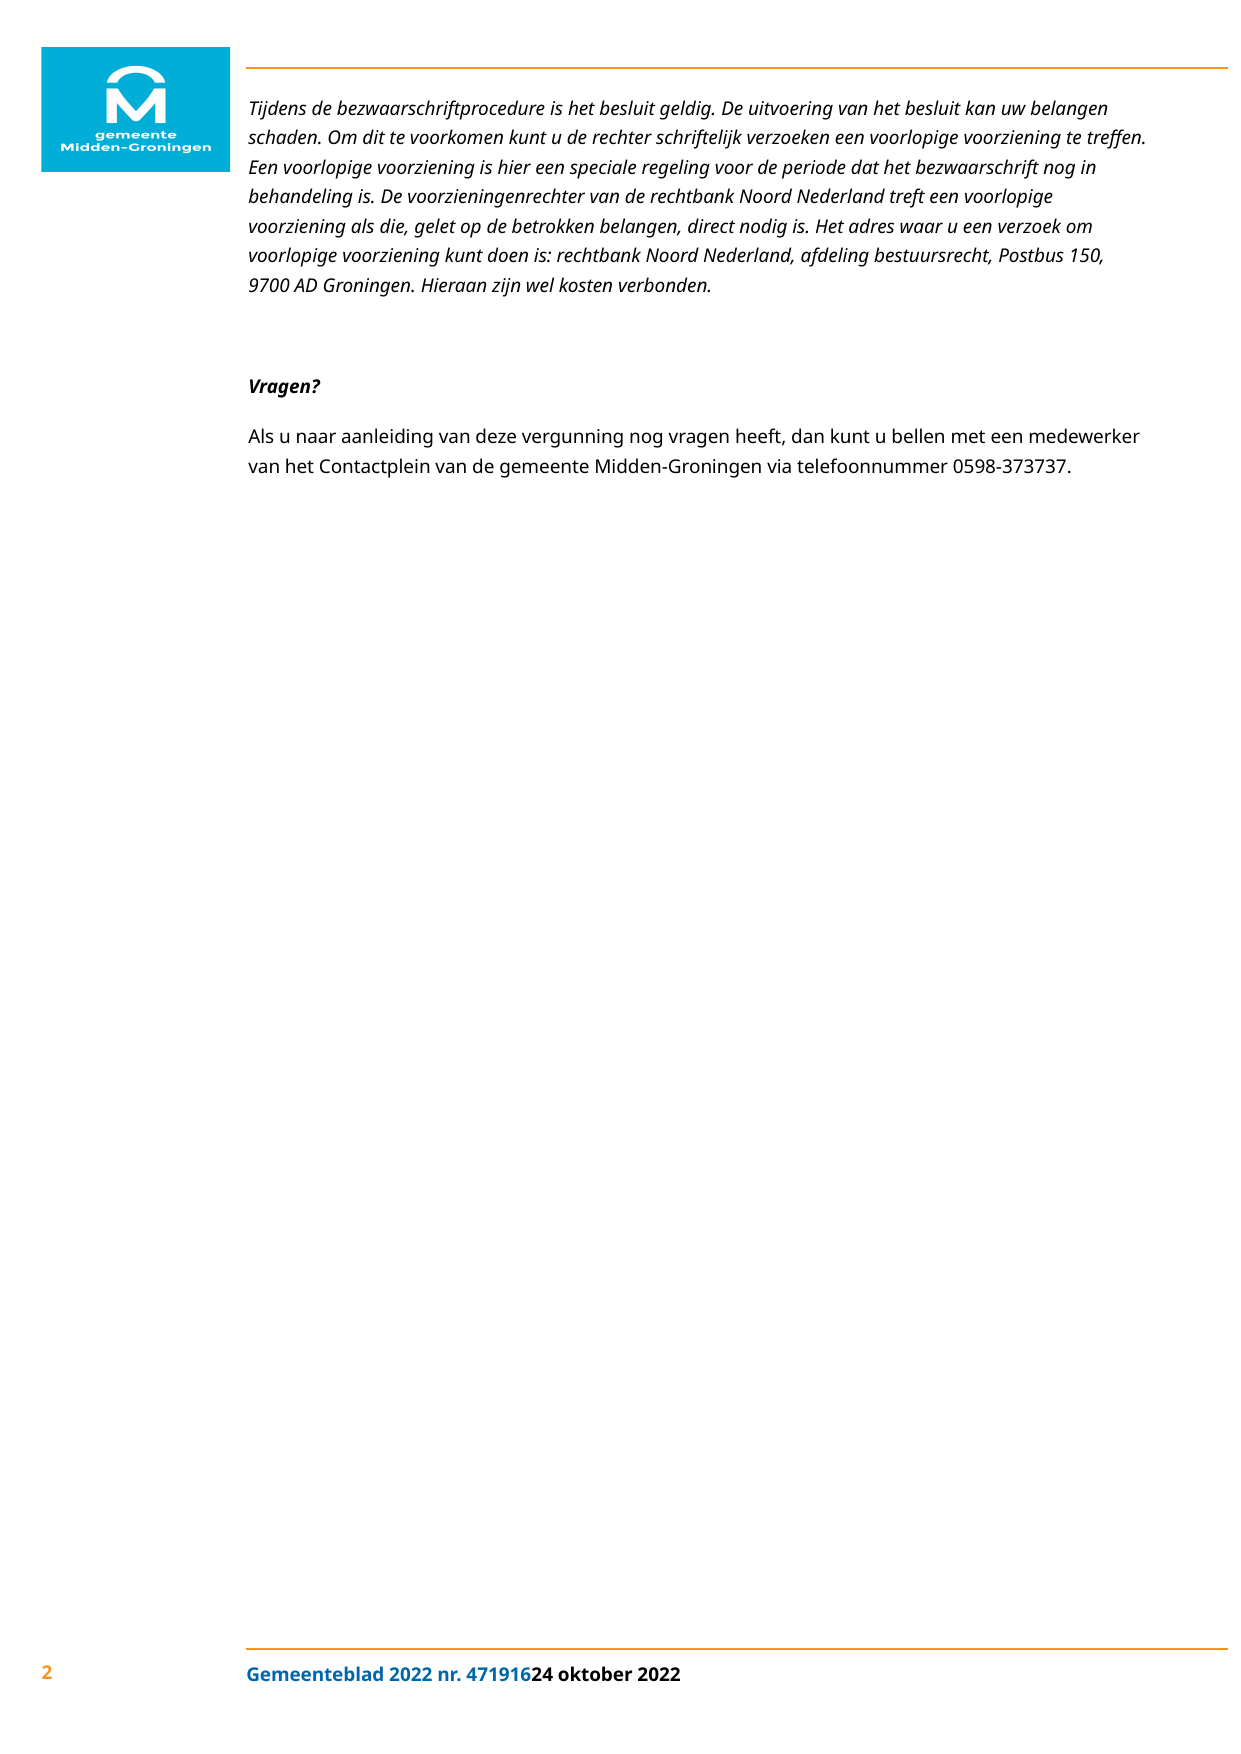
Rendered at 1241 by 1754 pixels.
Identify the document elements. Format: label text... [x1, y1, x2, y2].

picture [107, 89, 165, 122]
picture [184, 146, 190, 153]
picture [108, 66, 164, 82]
text Vragen? [248, 373, 1152, 399]
text Tijdens de bezwaarschriftprocedure is het besluit geldig. De uitvoering van het besluit kan uw belangen schaden. Om dit te voorkomen kunt u de rechter schriftelijk verzoeken een voorlopige voorziening te treffen. Een voorlopige voorziening is hier een speciale regeling voor de periode dat het bezwaarschrift nog in behandeling is. De voorzieningenrechter van de rechtbank Noord Nederland treft een voorlopige voorziening als die, gelet op de betrokken belangen, direct nodig is. Het adres waar u een verzoek om voorlopige voorziening kunt doen is: rechtbank Noord Nederland, afdeling bestuursrecht, Postbus 150, 9700 AD Groningen. Hieraan zijn wel kosten verbonden. [248, 95, 1152, 298]
text Als u naar aanleiding van deze vergunning nog vragen heeft, dan kunt u bellen met een medewerker van het Contactplein van de gemeente Midden-Groningen via telefoonnummer 0598-373737. [248, 423, 1152, 479]
